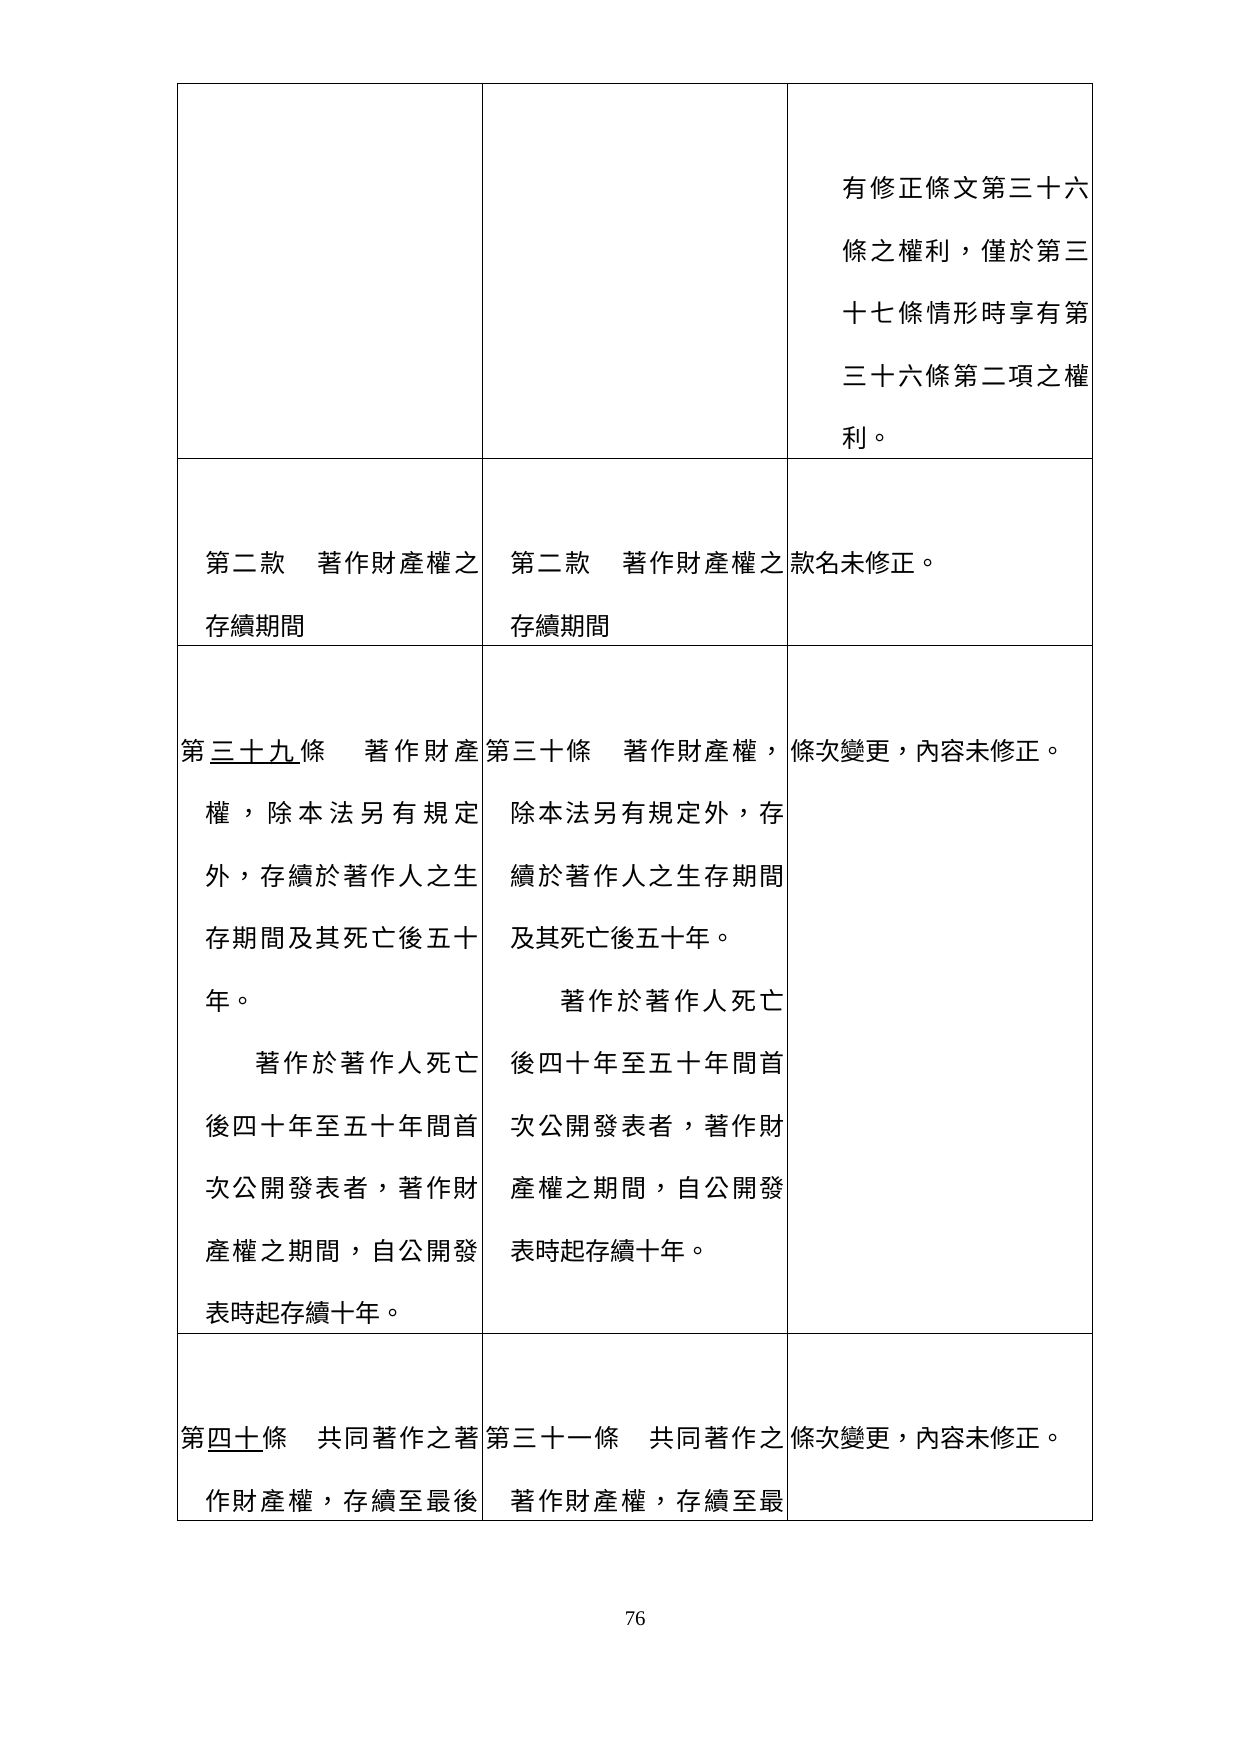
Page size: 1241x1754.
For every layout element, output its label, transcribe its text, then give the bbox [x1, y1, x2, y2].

table_cell [178, 84, 482, 458]
table_cell 第二款 著作財產權之存續期間 [483, 459, 787, 645]
table_cell 第三十一條 共同著作之著作財產權，存續至最 [483, 1334, 787, 1520]
table_cell 條次變更，內容未修正。 [788, 1334, 1092, 1520]
table_cell 第四十條 共同著作之著作財產權，存續至最後 [178, 1334, 482, 1520]
table_cell [483, 84, 787, 458]
table_cell 第三十九條 著作財產權，除本法另有規定外，存續於著作人之生存期間及其死亡後五十年。 著作於著作人死亡後四十年至五十年間首次公開發表者，著作財產權之期間，自公開發表時起存續十年。 [178, 646, 482, 1333]
table_cell 第三十條 著作財產權，除本法另有規定外，存續於著作人之生存期間及其死亡後五十年。 著作於著作人死亡後四十年至五十年間首次公開發表者，著作財產權之期間，自公開發表時起存續十年。 [483, 646, 787, 1333]
table_cell 有修正條文第三十六條之權利，僅於第三十七條情形時享有第三十六條第二項之權利。 [788, 84, 1092, 458]
table_cell 款名未修正。 [788, 459, 1092, 645]
table_cell 條次變更，內容未修正。 [788, 646, 1092, 1333]
table_cell 第二款 著作財產權之存續期間 [178, 459, 482, 645]
